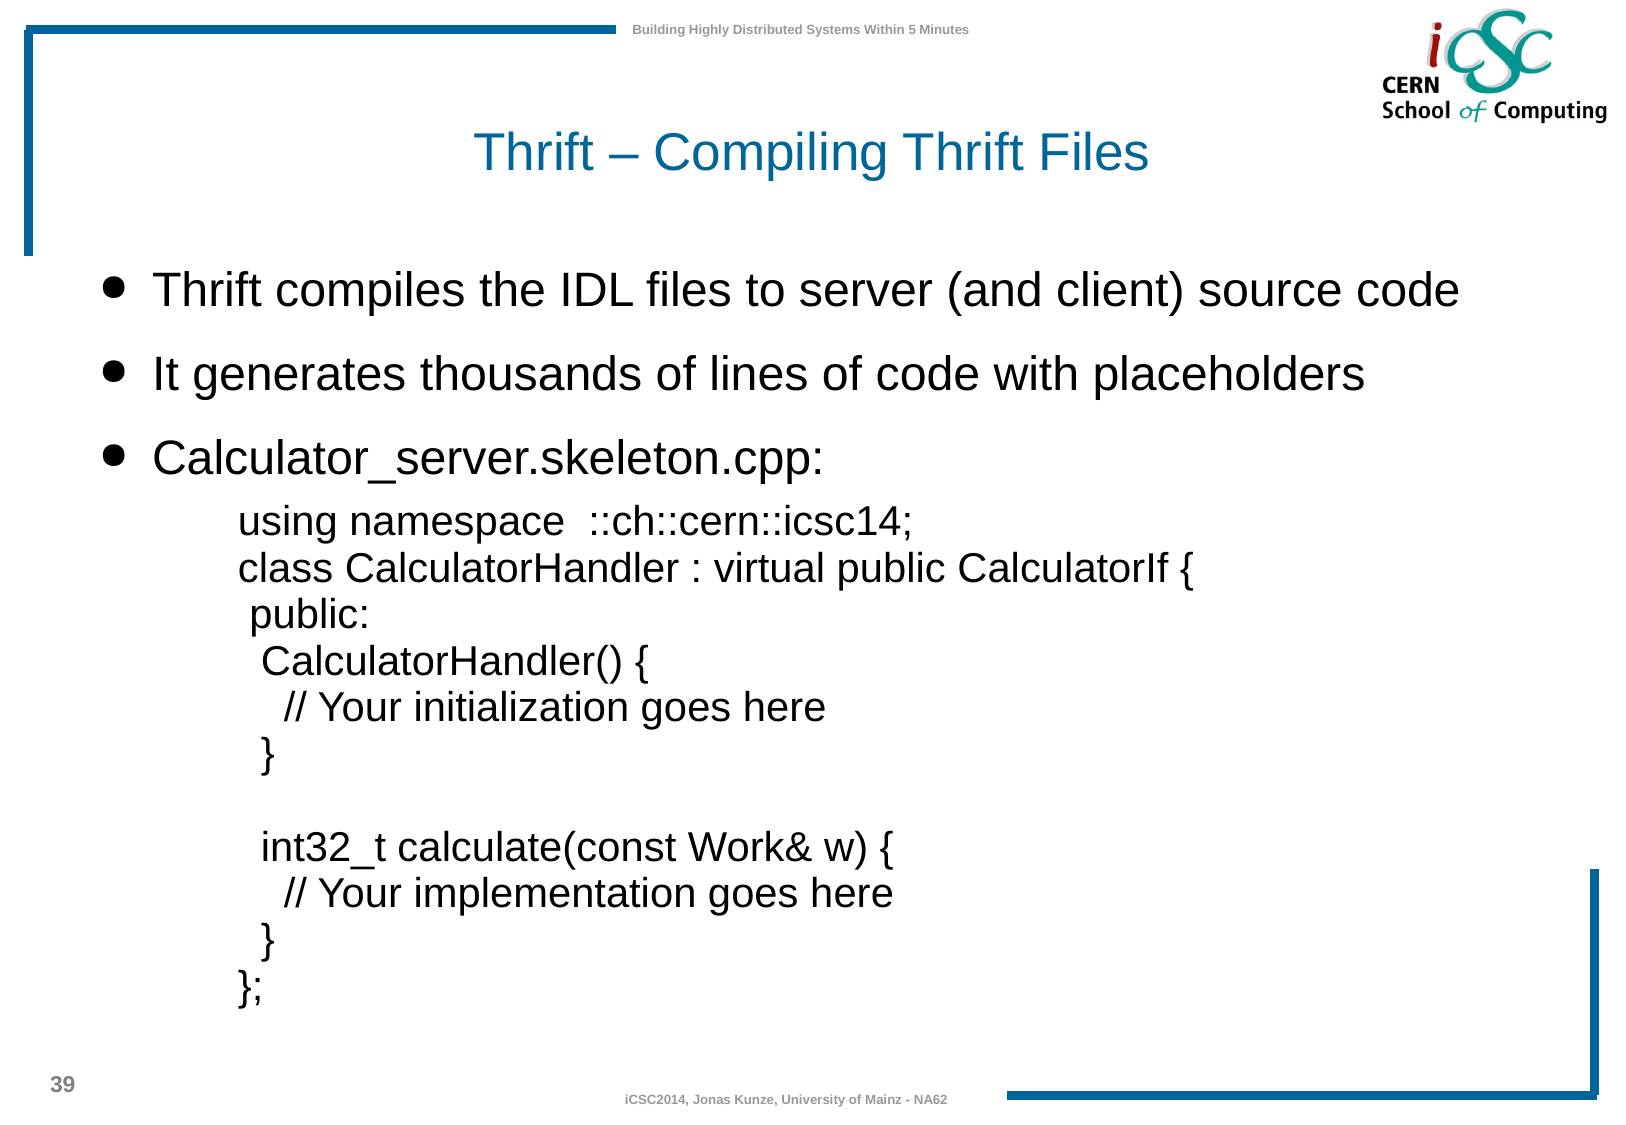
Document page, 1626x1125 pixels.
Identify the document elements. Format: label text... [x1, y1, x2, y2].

picture [1381, 8, 1608, 125]
text_box using namespace ::ch::cern::icsc14; class CalculatorHandler : virtual public CalculatorIf { public: CalculatorHandler() { // Your initialization goes here } int32_t calculate(const Work& w) { // Your implementation goes here } }; [223, 490, 1619, 1081]
list Thrift compiles the IDL files to server (and client) source code It generates thousands of lines of code with placeholders Calculator_server.skeleton.cpp: [81, 263, 1512, 1051]
title Thrift – Compiling Thrift Files [81, 44, 1544, 233]
